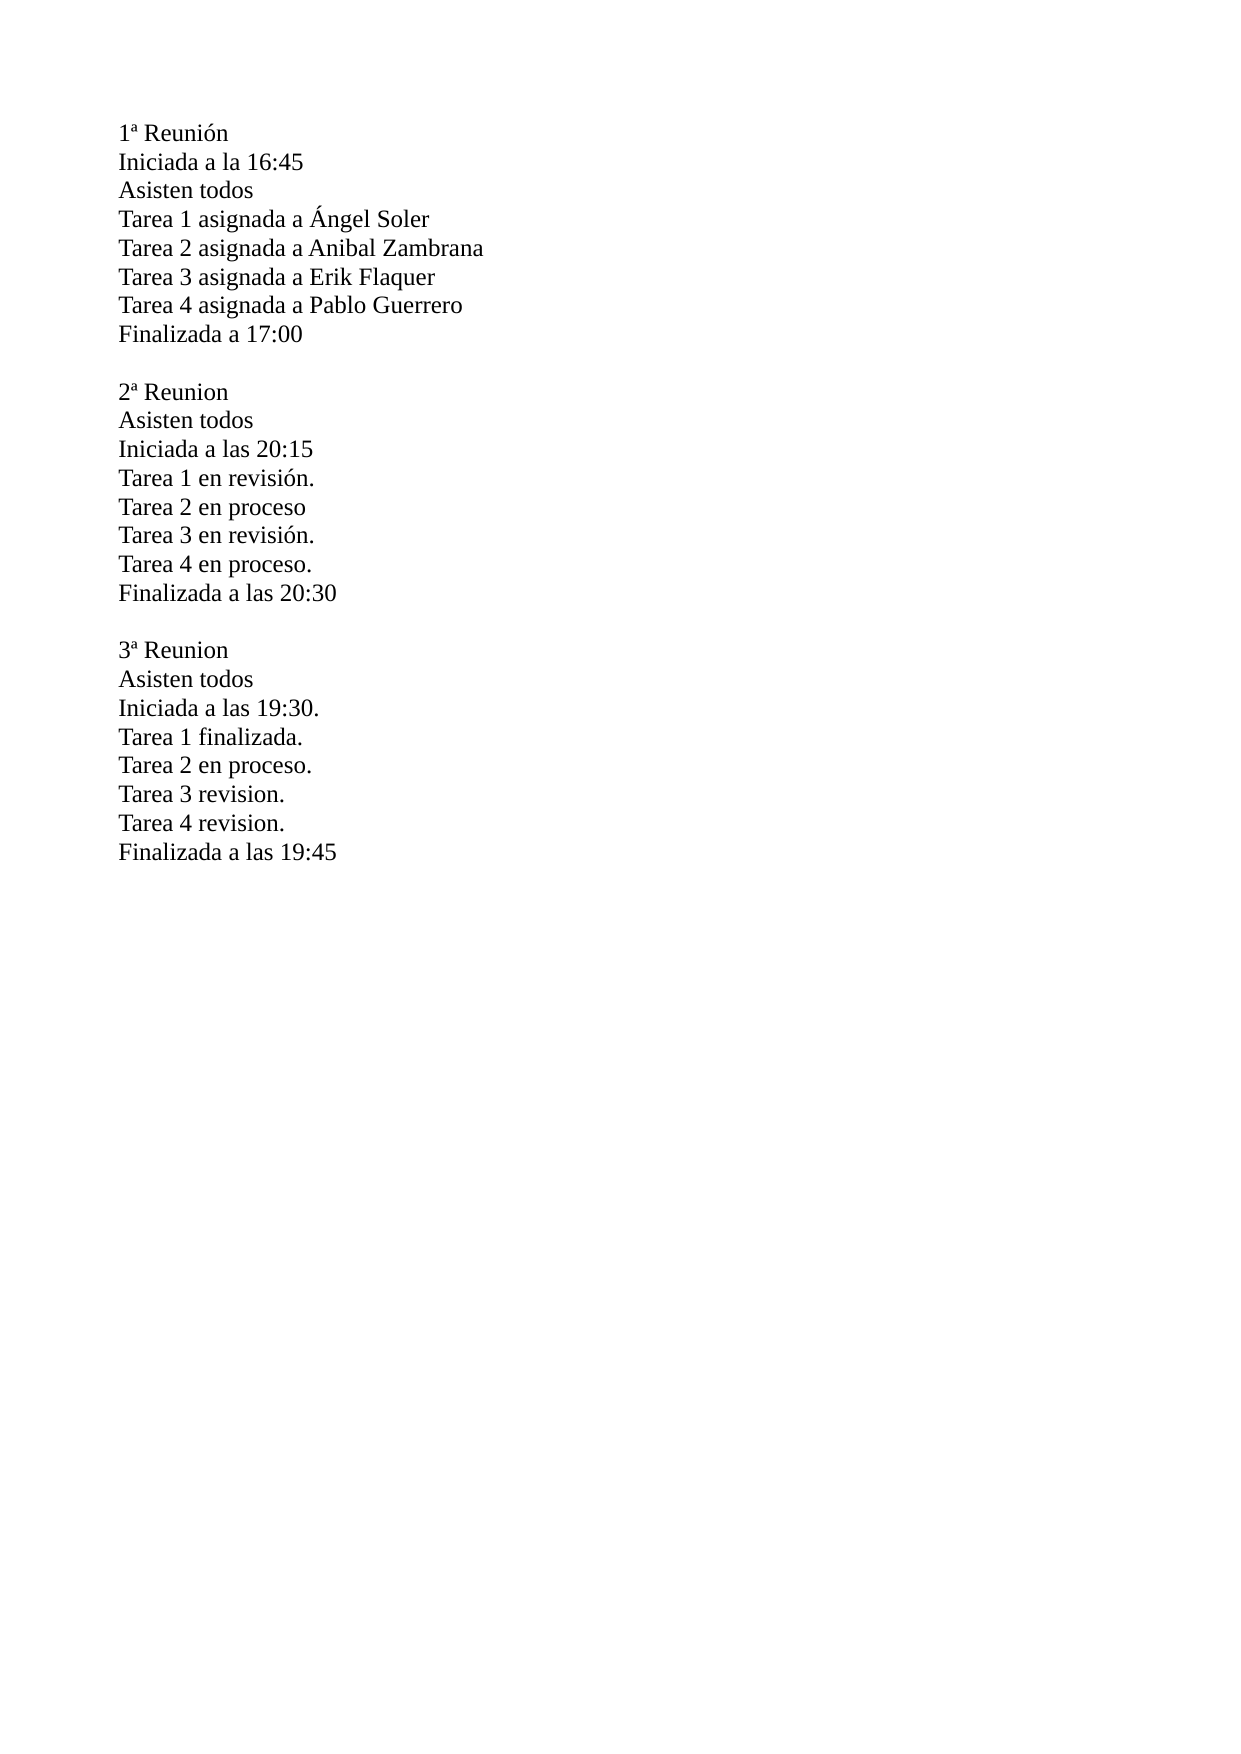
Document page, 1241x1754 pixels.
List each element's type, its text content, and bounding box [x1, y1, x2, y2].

text Asisten todos [118, 406, 1122, 434]
text 3ª Reunion [118, 636, 1122, 664]
text Tarea 4 asignada a Pablo Guerrero [118, 291, 1122, 319]
text Finalizada a 17:00 [118, 319, 1122, 348]
text Tarea 1 en revisión. [118, 463, 1122, 492]
text 1ª Reunión [118, 118, 1122, 147]
text Iniciada a las 20:15 [118, 434, 1122, 463]
text 2ª Reunion [118, 377, 1122, 406]
text Tarea 4 revision. [118, 808, 1122, 837]
text Tarea 3 revision. [118, 779, 1122, 808]
text Asisten todos [118, 176, 1122, 204]
text Tarea 3 en revisión. [118, 521, 1122, 549]
text Finalizada a las 20:30 [118, 578, 1122, 607]
text Tarea 2 en proceso. [118, 751, 1122, 779]
text Iniciada a la 16:45 [118, 147, 1122, 176]
text Iniciada a las 19:30. [118, 693, 1122, 722]
text Tarea 2 asignada a Anibal Zambrana [118, 233, 1122, 262]
text Tarea 1 finalizada. [118, 722, 1122, 751]
text Finalizada a las 19:45 [118, 837, 1122, 866]
text Tarea 1 asignada a Ángel Soler [118, 204, 1122, 233]
text Asisten todos [118, 664, 1122, 693]
text Tarea 2 en proceso [118, 492, 1122, 521]
text Tarea 3 asignada a Erik Flaquer [118, 262, 1122, 291]
text Tarea 4 en proceso. [118, 549, 1122, 578]
